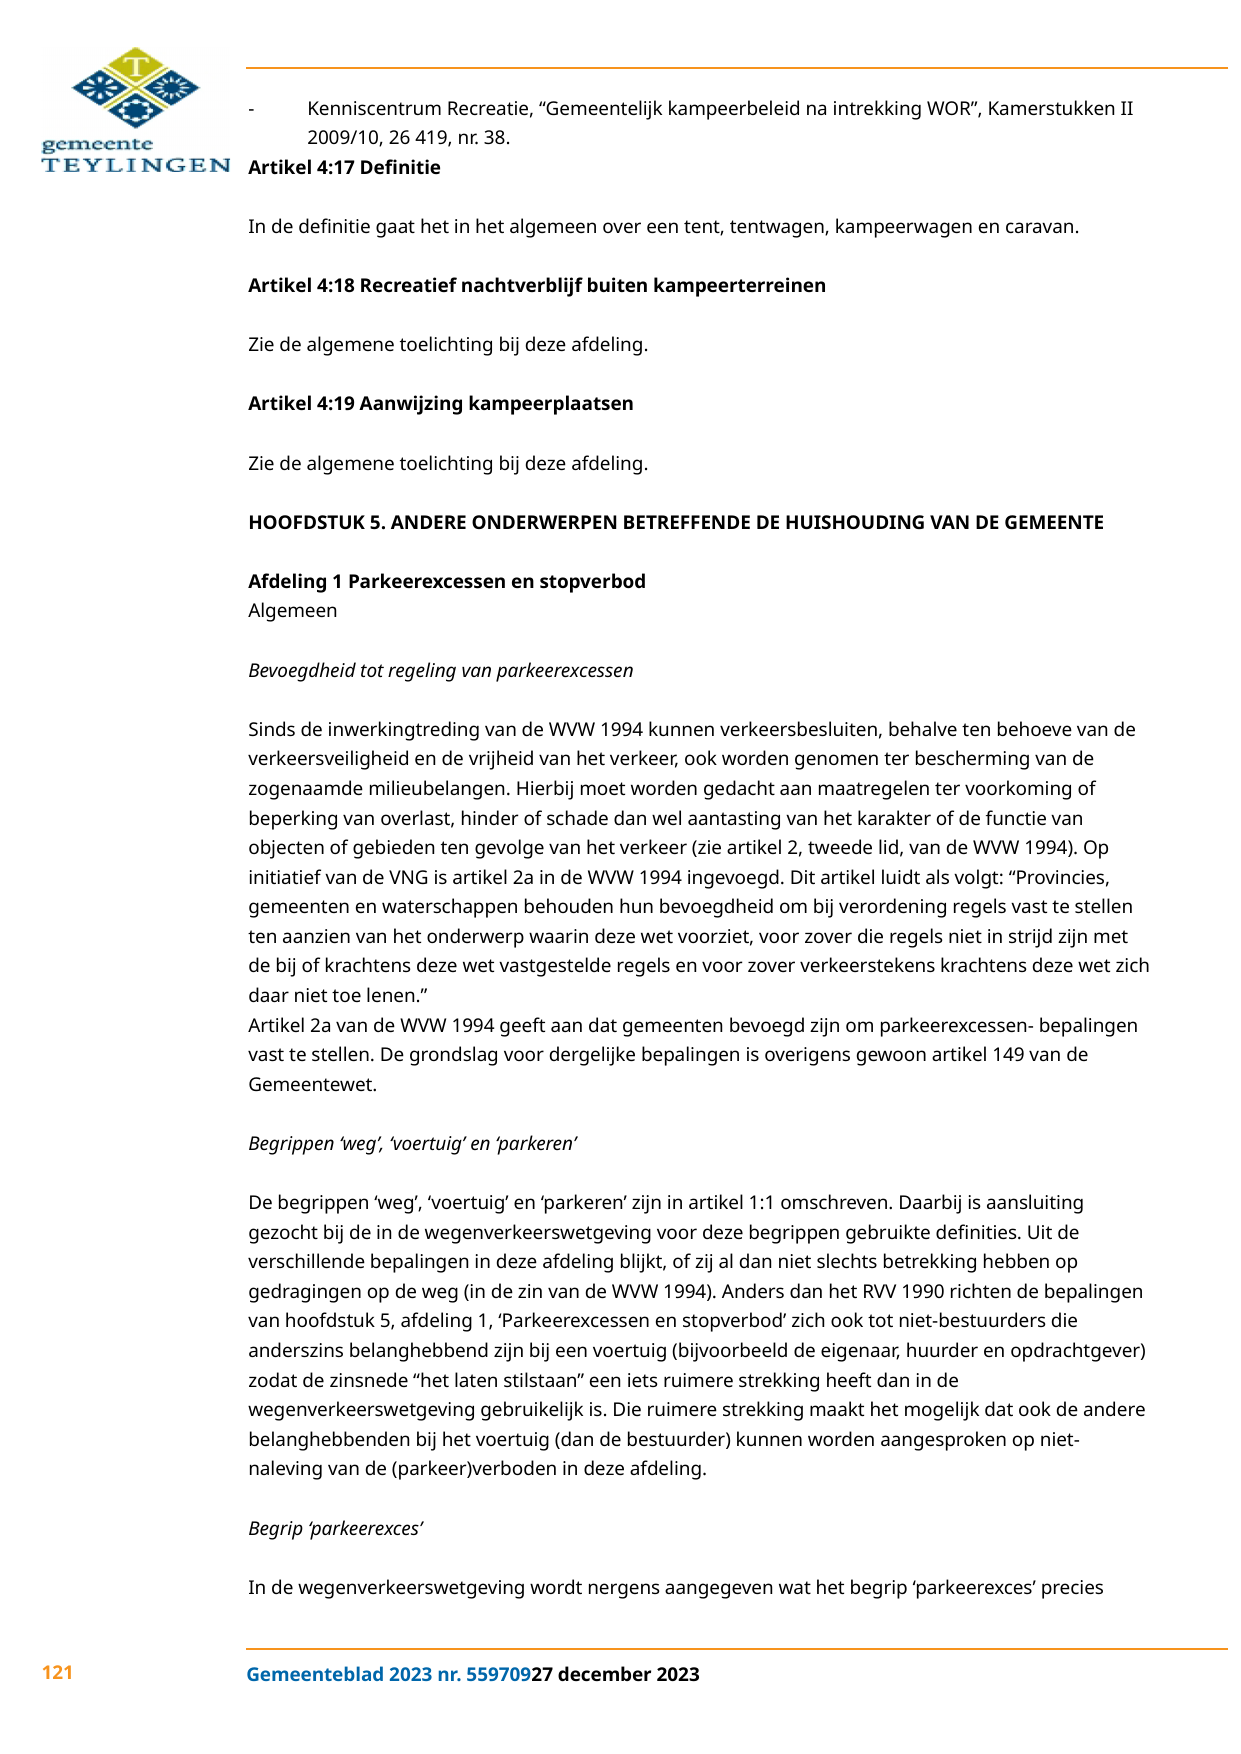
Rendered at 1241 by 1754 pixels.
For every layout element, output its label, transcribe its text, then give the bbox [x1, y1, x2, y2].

text De begrippen ‘weg’, ‘voertuig’ en ‘parkeren’ zijn in artikel 1:1 omschreven. Daarbij is aansluiting gezocht bij de in de wegenverkeerswetgeving voor deze begrippen gebruikte definities. Uit de verschillende bepalingen in deze afdeling blijkt, of zij al dan niet slechts betrekking hebben op gedragingen op de weg (in de zin van de WVW 1994). Anders dan het RVV 1990 richten de bepalingen van hoofdstuk 5, afdeling 1, ‘Parkeerexcessen en stopverbod’ zich ook tot niet-bestuurders die anderszins belanghebbend zijn bij een voertuig (bijvoorbeeld de eigenaar, huurder en opdrachtgever) zodat de zinsnede “het laten stilstaan” een iets ruimere strekking heeft dan in de wegenverkeerswetgeving gebruikelijk is. Die ruimere strekking maakt het mogelijk dat ook de andere belanghebbenden bij het voertuig (dan de bestuurder) kunnen worden aangesproken op niet-naleving van de (parkeer)verboden in deze afdeling. [248, 1189, 1152, 1481]
text Afdeling 1 Parkeerexcessen en stopverbod [248, 568, 1152, 594]
list Kenniscentrum Recreatie, “Gemeentelijk kampeerbeleid na intrekking WOR”, Kamerstukken II 2009/10, 26 419, nr. 38. [248, 95, 1152, 150]
text Artikel 4:17 Definitie [248, 154, 1152, 180]
text Artikel 2a van de WVW 1994 geeft aan dat gemeenten bevoegd zijn om parkeerexcessen- bepalingen vast te stellen. De grondslag voor dergelijke bepalingen is overigens gewoon artikel 149 van de Gemeentewet. [248, 1012, 1152, 1097]
text Begrippen ‘weg’, ‘voertuig’ en ‘parkeren’ [248, 1130, 1152, 1156]
text Bevoegdheid tot regeling van parkeerexcessen [248, 657, 1152, 683]
text Artikel 4:18 Recreatief nachtverblijf buiten kampeerterreinen [248, 272, 1152, 298]
text Artikel 4:19 Aanwijzing kampeerplaatsen [248, 391, 1152, 416]
text Zie de algemene toelichting bij deze afdeling. [248, 331, 1152, 357]
text In de definitie gaat het in het algemeen over een tent, tentwagen, kampeerwagen en caravan. [248, 213, 1152, 239]
text In de wegenverkeerswetgeving wordt nergens aangegeven wat het begrip ‘parkeerexces’ precies [248, 1574, 1152, 1600]
text Begrip ‘parkeerexces’ [248, 1515, 1152, 1541]
text HOOFDSTUK 5. ANDERE ONDERWERPEN BETREFFENDE DE HUISHOUDING VAN DE GEMEENTE [248, 509, 1152, 535]
text Sinds de inwerkingtreding van de WVW 1994 kunnen verkeersbesluiten, behalve ten behoeve van de verkeersveiligheid en de vrijheid van het verkeer, ook worden genomen ter bescherming van de zogenaamde milieubelangen. Hierbij moet worden gedacht aan maatregelen ter voorkoming of beperking van overlast, hinder of schade dan wel aantasting van het karakter of de functie van objecten of gebieden ten gevolge van het verkeer (zie artikel 2, tweede lid, van de WVW 1994). Op initiatief van de VNG is artikel 2a in de WVW 1994 ingevoegd. Dit artikel luidt als volgt: “Provincies, gemeenten en waterschappen behouden hun bevoegdheid om bij verordening regels vast te stellen ten aanzien van het onderwerp waarin deze wet voorziet, voor zover die regels niet in strijd zijn met de bij of krachtens deze wet vastgestelde regels en voor zover verkeerstekens krachtens deze wet zich daar niet toe lenen.” [248, 716, 1152, 1008]
text Zie de algemene toelichting bij deze afdeling. [248, 450, 1152, 476]
picture [41, 47, 231, 172]
text Algemeen [248, 598, 1152, 623]
